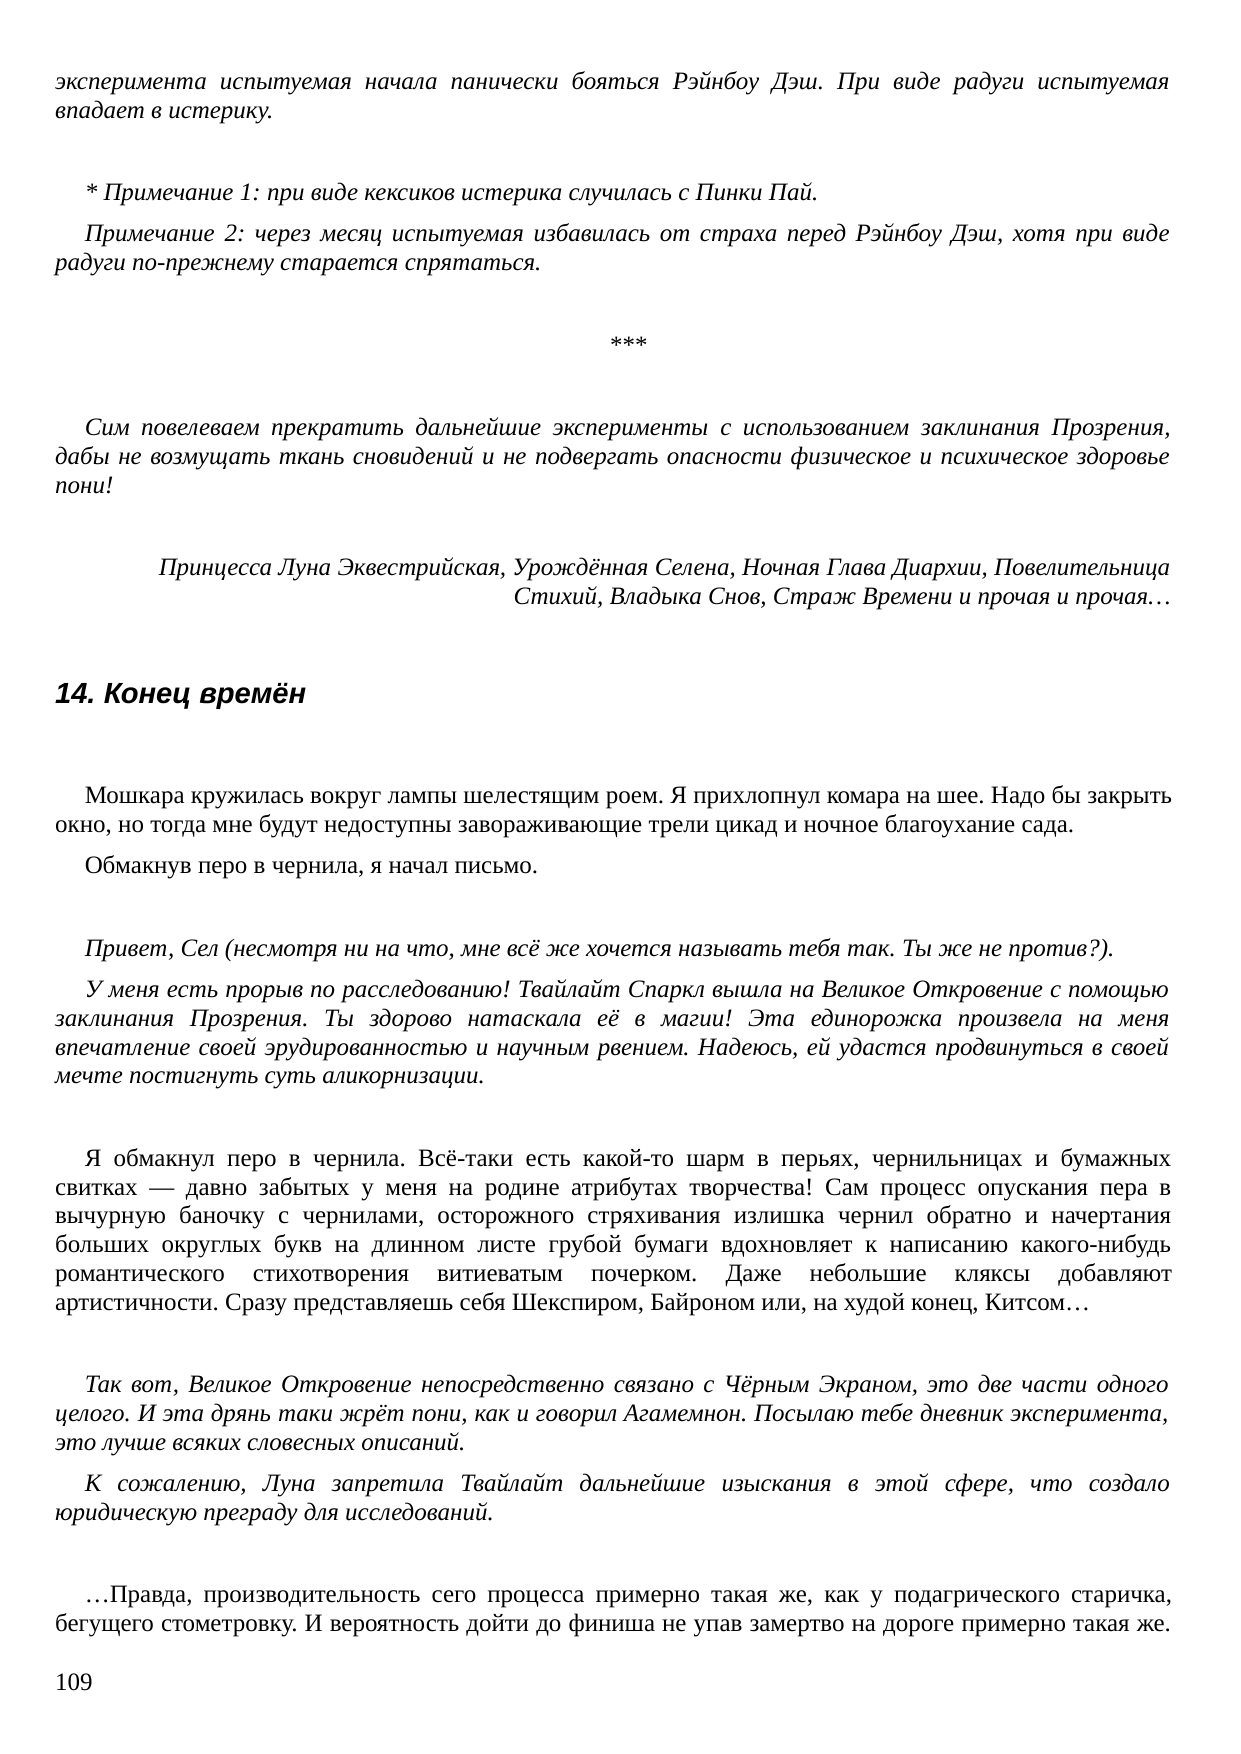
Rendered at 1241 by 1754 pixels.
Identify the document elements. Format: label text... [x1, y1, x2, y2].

text *** [55, 330, 1173, 358]
text …Правда, производительность сего процесса примерно такая же, как у подагрического старичка, бегущего стометровку. И вероятность дойти до финиша не упав замертво на дороге примерно такая же. [55, 1579, 1173, 1637]
text Так вот, Великое Откровение непосредственно связано с Чёрным Экраном, это две части одного целого. И эта дрянь таки жрёт пони, как и говорил Агамемнон. Посылаю тебе дневник эксперимента, это лучше всяких словесных описаний. [55, 1369, 1173, 1456]
text К сожалению, Луна запретила Твайлайт дальнейшие изыскания в этой сфере, что создало юридическую преграду для исследований. [55, 1468, 1173, 1526]
text * Примечание 1: при виде кексиков истерика случилась с Пинки Пай. [55, 177, 1173, 206]
text Обмакнув перо в чернила, я начал письмо. [55, 851, 1173, 879]
text Мошкара кружилась вокруг лампы шелестящим роем. Я прихлопнул комара на шее. Надо бы закрыть окно, но тогда мне будут недоступны завораживающие трели цикад и ночное благоухание сада. [55, 781, 1173, 838]
text Принцесса Луна Эквестрийская, Урождённая Селена, Ночная Глава Диархии, Повелительница Стихий, Владыка Снов, Страж Времени и прочая и прочая… [55, 552, 1173, 610]
text Примечание 2: через месяц испытуемая избавилась от страха перед Рэйнбоу Дэш, хотя при виде радуги по-прежнему старается спрятаться. [55, 218, 1173, 276]
text Привет, Сел (несмотря ни на что, мне всё же хочется называть тебя так. Ты же не против?). [55, 933, 1173, 962]
text Сим повелеваем прекратить дальнейшие эксперименты с использованием заклинания Прозрения, дабы не возмущать ткань сновидений и не подвергать опасности физическое и психическое здоровье пони! [55, 412, 1173, 498]
subtitle 14. Конец времён [55, 676, 1173, 709]
text У меня есть прорыв по расследованию! Твайлайт Спаркл вышла на Великое Откровение с помощью заклинания Прозрения. Ты здорово натаскала её в магии! Эта единорожка произвела на меня впечатление своей эрудированностью и научным рвением. Надеюсь, ей удастся продвинуться в своей мечте постигнуть суть аликорнизации. [55, 974, 1173, 1089]
text Я обмакнул перо в чернила. Всё-таки есть какой-то шарм в перьях, чернильницах и бумажных свитках — давно забытых у меня на родине атрибутах творчества! Сам процесс опускания пера в вычурную баночку с чернилами, осторожного стряхивания излишка чернил обратно и начертания больших округлых букв на длинном листе грубой бумаги вдохновляет к написанию какого-нибудь романтического стихотворения витиеватым почерком. Даже небольшие кляксы добавляют артистичности. Сразу представляешь себя Шекспиром, Байроном или, на худой конец, Китсом… [55, 1143, 1173, 1316]
text эксперимента испытуемая начала панически бояться Рэйнбоу Дэш. При виде радуги испытуемая впадает в истерику. [55, 66, 1173, 123]
